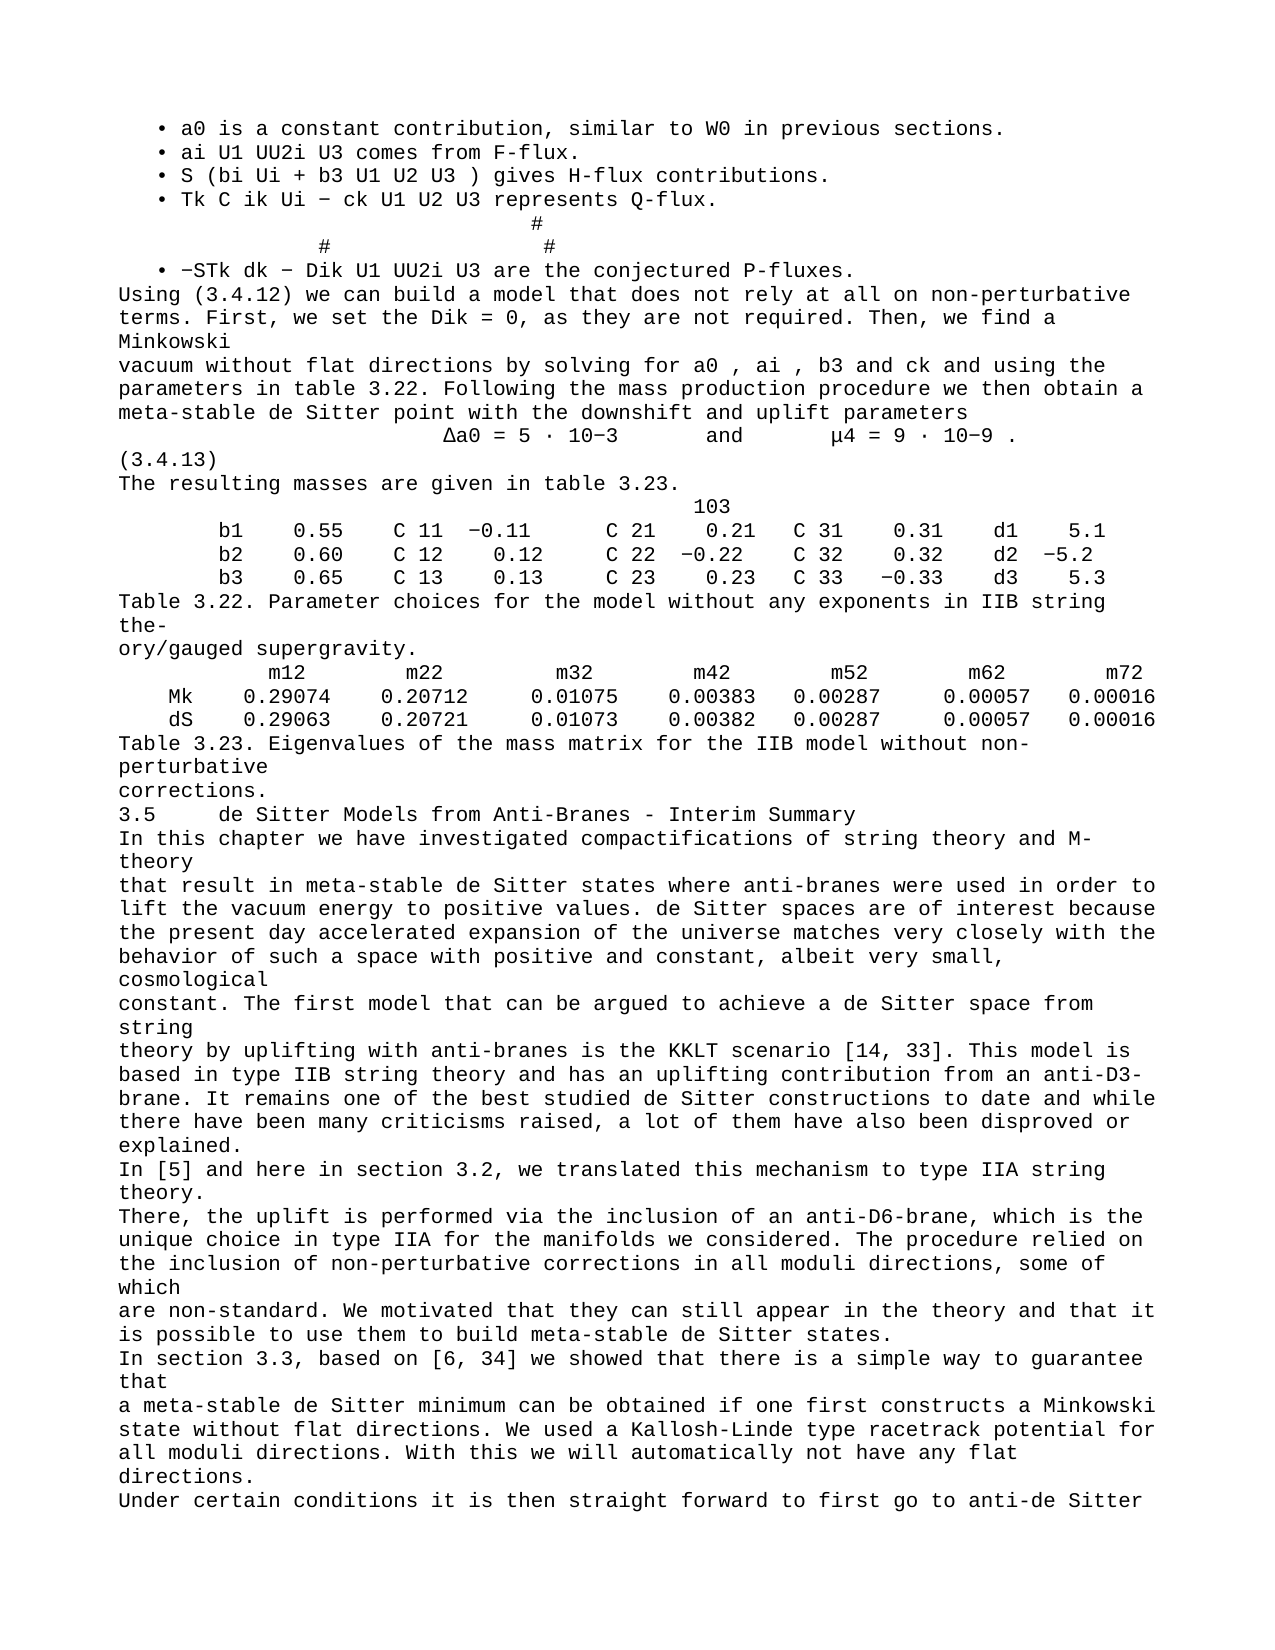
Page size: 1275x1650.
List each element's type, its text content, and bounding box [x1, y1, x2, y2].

text theory by uplifting with anti-branes is the KKLT scenario [14, 33]. This model is [118, 1040, 1157, 1064]
text • −STk dk − Dik U1 UU2i U3 are the conjectured P-fluxes. [118, 260, 1157, 284]
text constant. The first model that can be argued to achieve a de Sitter space from string [118, 993, 1157, 1040]
text are non-standard. We motivated that they can still appear in the theory and that it [118, 1300, 1157, 1324]
text In section 3.3, based on [6, 34] we showed that there is a simple way to guarantee that [118, 1348, 1157, 1395]
text ∆a0 = 5 · 10−3 and μ4 = 9 · 10−9 . (3.4.13) [118, 426, 1157, 473]
text ory/gauged supergravity. [118, 638, 1157, 662]
text state without flat directions. We used a Kallosh-Linde type racetrack potential for [118, 1419, 1157, 1442]
text the inclusion of non-perturbative corrections in all moduli directions, some of which [118, 1253, 1157, 1300]
text Table 3.22. Parameter choices for the model without any exponents in IIB string the- [118, 591, 1157, 638]
text 103 [118, 496, 1157, 520]
text a meta-stable de Sitter minimum can be obtained if one first constructs a Minkowski [118, 1395, 1157, 1419]
text based in type IIB string theory and has an uplifting contribution from an anti-D3- [118, 1064, 1157, 1088]
text The resulting masses are given in table 3.23. [118, 473, 1157, 496]
text dS 0.29063 0.20721 0.01073 0.00382 0.00287 0.00057 0.00016 [118, 709, 1157, 733]
text lift the vacuum energy to positive values. de Sitter spaces are of interest because [118, 898, 1157, 922]
text meta-stable de Sitter point with the downshift and uplift parameters [118, 402, 1157, 426]
text there have been many criticisms raised, a lot of them have also been disproved or [118, 1111, 1157, 1135]
text In this chapter we have investigated compactifications of string theory and M-theory [118, 827, 1157, 875]
text corrections. [118, 780, 1157, 804]
text b2 0.60 C 12 0.12 C 22 −0.22 C 32 0.32 d2 −5.2 [118, 544, 1157, 567]
text # [118, 213, 1157, 236]
text 3.5 de Sitter Models from Anti-Branes - Interim Summary [118, 804, 1157, 827]
text vacuum without flat directions by solving for a0 , ai , b3 and ck and using the parameters in table 3.22. Following the mass production procedure we then obtain a [118, 354, 1157, 402]
text Table 3.23. Eigenvalues of the mass matrix for the IIB model without non-perturbative [118, 733, 1157, 780]
text • S (bi Ui + b3 U1 U2 U3 ) gives H-flux contributions. [118, 165, 1157, 189]
text b1 0.55 C 11 −0.11 C 21 0.21 C 31 0.31 d1 5.1 [118, 520, 1157, 544]
text • ai U1 UU2i U3 comes from F-flux. [118, 142, 1157, 165]
text • Tk C ik Ui − ck U1 U2 U3 represents Q-flux. [118, 189, 1157, 213]
text m12 m22 m32 m42 m52 m62 m72 [118, 662, 1157, 686]
text brane. It remains one of the best studied de Sitter constructions to date and while [118, 1088, 1157, 1111]
text the present day accelerated expansion of the universe matches very closely with the [118, 922, 1157, 946]
text Mk 0.29074 0.20712 0.01075 0.00383 0.00287 0.00057 0.00016 [118, 686, 1157, 709]
text unique choice in type IIA for the manifolds we considered. The procedure relied on [118, 1229, 1157, 1253]
text b3 0.65 C 13 0.13 C 23 0.23 C 33 −0.33 d3 5.3 [118, 567, 1157, 591]
text terms. First, we set the Dik = 0, as they are not required. Then, we find a Minkowski [118, 307, 1157, 354]
text explained. [118, 1135, 1157, 1158]
text • a0 is a constant contribution, similar to W0 in previous sections. [118, 118, 1157, 142]
text # # [118, 236, 1157, 260]
text all moduli directions. With this we will automatically not have any flat directions. [118, 1442, 1157, 1489]
text There, the uplift is performed via the inclusion of an anti-D6-brane, which is the [118, 1206, 1157, 1229]
text Using (3.4.12) we can build a model that does not rely at all on non-perturbative [118, 284, 1157, 307]
text behavior of such a space with positive and constant, albeit very small, cosmological [118, 946, 1157, 993]
text Under certain conditions it is then straight forward to first go to anti-de Sitter [118, 1489, 1157, 1513]
text In [5] and here in section 3.2, we translated this mechanism to type IIA string theory. [118, 1158, 1157, 1206]
text is possible to use them to build meta-stable de Sitter states. [118, 1324, 1157, 1348]
text that result in meta-stable de Sitter states where anti-branes were used in order to [118, 875, 1157, 898]
